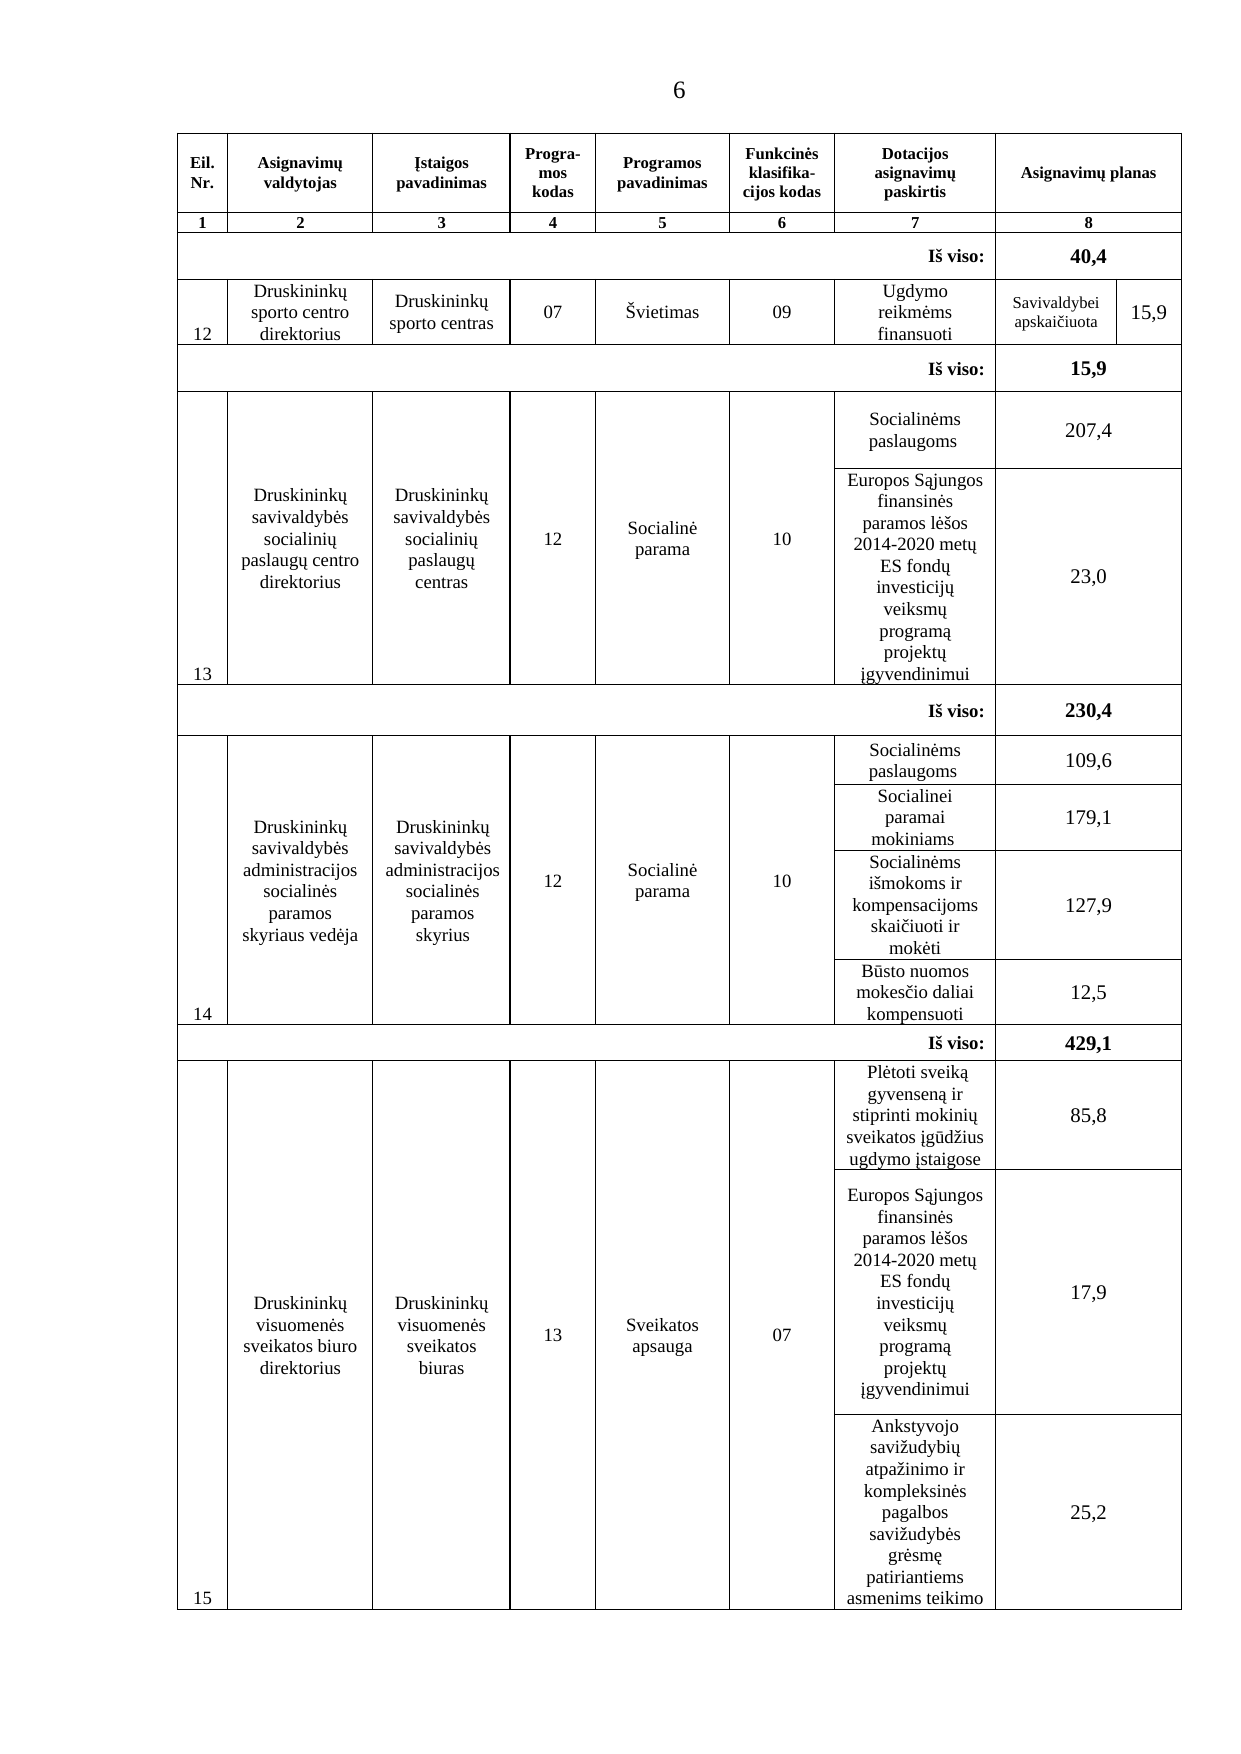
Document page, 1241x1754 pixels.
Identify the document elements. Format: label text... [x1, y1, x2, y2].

table_cell 12 [511, 736, 595, 1024]
table_cell 5 [596, 213, 729, 232]
table_cell 179,1 [996, 785, 1181, 849]
table_cell Druskininkų savivaldybės socialinių paslaugų centro direktorius [228, 392, 372, 684]
table_cell 23,0 [996, 469, 1181, 684]
table_cell 13 [511, 1061, 595, 1609]
table_header Asignavimų planas [996, 134, 1181, 212]
table_cell Ugdymo reikmėms finansuoti [835, 280, 995, 344]
table_cell 07 [511, 280, 595, 344]
table_cell 230,4 [996, 685, 1181, 735]
table_header Įstaigos pavadinimas [373, 134, 509, 212]
table_cell Socialinėms paslaugoms [835, 392, 995, 467]
table_header Progra-mos kodas [511, 134, 595, 212]
table_cell 10 [730, 392, 834, 684]
table_cell 40,4 [996, 233, 1181, 279]
table_cell Socialinė parama [596, 736, 729, 1024]
table_cell Socialinei paramai mokiniams [835, 785, 995, 849]
table_cell 8 [996, 213, 1181, 232]
table_cell 7 [835, 213, 995, 232]
table_cell 207,4 [996, 392, 1181, 467]
table_header Programos pavadinimas [596, 134, 729, 212]
table_header Funkcinės klasifika-cijos kodas [730, 134, 834, 212]
table_cell 07 [730, 1061, 834, 1609]
table_cell Druskininkų visuomenės sveikatos biuras [373, 1061, 509, 1609]
table_cell 13 [178, 392, 227, 684]
table_cell Druskininkų sporto centro direktorius [228, 280, 372, 344]
table_cell 15,9 [1117, 280, 1181, 344]
table_cell Iš viso: [178, 233, 995, 279]
table_cell Savivaldybei apskaičiuota [996, 280, 1116, 344]
table_cell Socialinėms paslaugoms [835, 736, 995, 784]
table_cell Būsto nuomos mokesčio daliai kompensuoti [835, 960, 995, 1024]
table_cell Europos Sąjungos finansinės paramos lėšos 2014-2020 metų ES fondų investicijų veiksmų programą projektų įgyvendinimui [835, 1170, 995, 1414]
table_cell 25,2 [996, 1415, 1181, 1609]
table_cell 14 [178, 736, 227, 1024]
table_cell Iš viso: [178, 345, 995, 391]
table_cell Druskininkų savivaldybės administracijos socialinės paramos skyriaus vedėja [228, 736, 372, 1024]
table_cell 127,9 [996, 851, 1181, 958]
table_cell Iš viso: [178, 685, 995, 735]
table_header Asignavimų valdytojas [228, 134, 372, 212]
table_cell Ankstyvojo savižudybių atpažinimo ir kompleksinės pagalbos savižudybės grėsmę patiriantiems asmenims teikimo [835, 1415, 995, 1609]
table_cell Socialinėms išmokoms ir kompensacijoms skaičiuoti ir mokėti [835, 851, 995, 958]
table_cell 09 [730, 280, 834, 344]
table_cell 10 [730, 736, 834, 1024]
table_cell Iš viso: [178, 1025, 995, 1060]
table_cell 109,6 [996, 736, 1181, 784]
table_cell 12 [178, 280, 227, 344]
table_header Eil. Nr. [178, 134, 227, 212]
table_cell 3 [373, 213, 509, 232]
table_cell 12 [511, 392, 595, 684]
table_cell Švietimas [596, 280, 729, 344]
table_header Dotacijos asignavimų paskirtis [835, 134, 995, 212]
table_cell 1 [178, 213, 227, 232]
table_cell Sveikatos apsauga [596, 1061, 729, 1609]
table_cell 2 [228, 213, 372, 232]
table_cell Plėtoti sveiką gyvenseną ir stiprinti mokinių sveikatos įgūdžius ugdymo įstaigose [835, 1061, 995, 1169]
table_cell 4 [511, 213, 595, 232]
table_cell Druskininkų visuomenės sveikatos biuro direktorius [228, 1061, 372, 1609]
table_cell 15,9 [996, 345, 1181, 391]
table_cell Druskininkų savivaldybės socialinių paslaugų centras [373, 392, 509, 684]
table_cell 429,1 [996, 1025, 1181, 1060]
table_cell 6 [730, 213, 834, 232]
table_cell 17,9 [996, 1170, 1181, 1414]
table_cell Druskininkų savivaldybės administracijos socialinės paramos skyrius [373, 736, 509, 1024]
table_cell Druskininkų sporto centras [373, 280, 509, 344]
table_cell 85,8 [996, 1061, 1181, 1169]
table_cell 12,5 [996, 960, 1181, 1024]
table_cell 15 [178, 1061, 227, 1609]
table_cell Europos Sąjungos finansinės paramos lėšos 2014-2020 metų ES fondų investicijų veiksmų programą projektų įgyvendinimui [835, 469, 995, 684]
table_cell Socialinė parama [596, 392, 729, 684]
